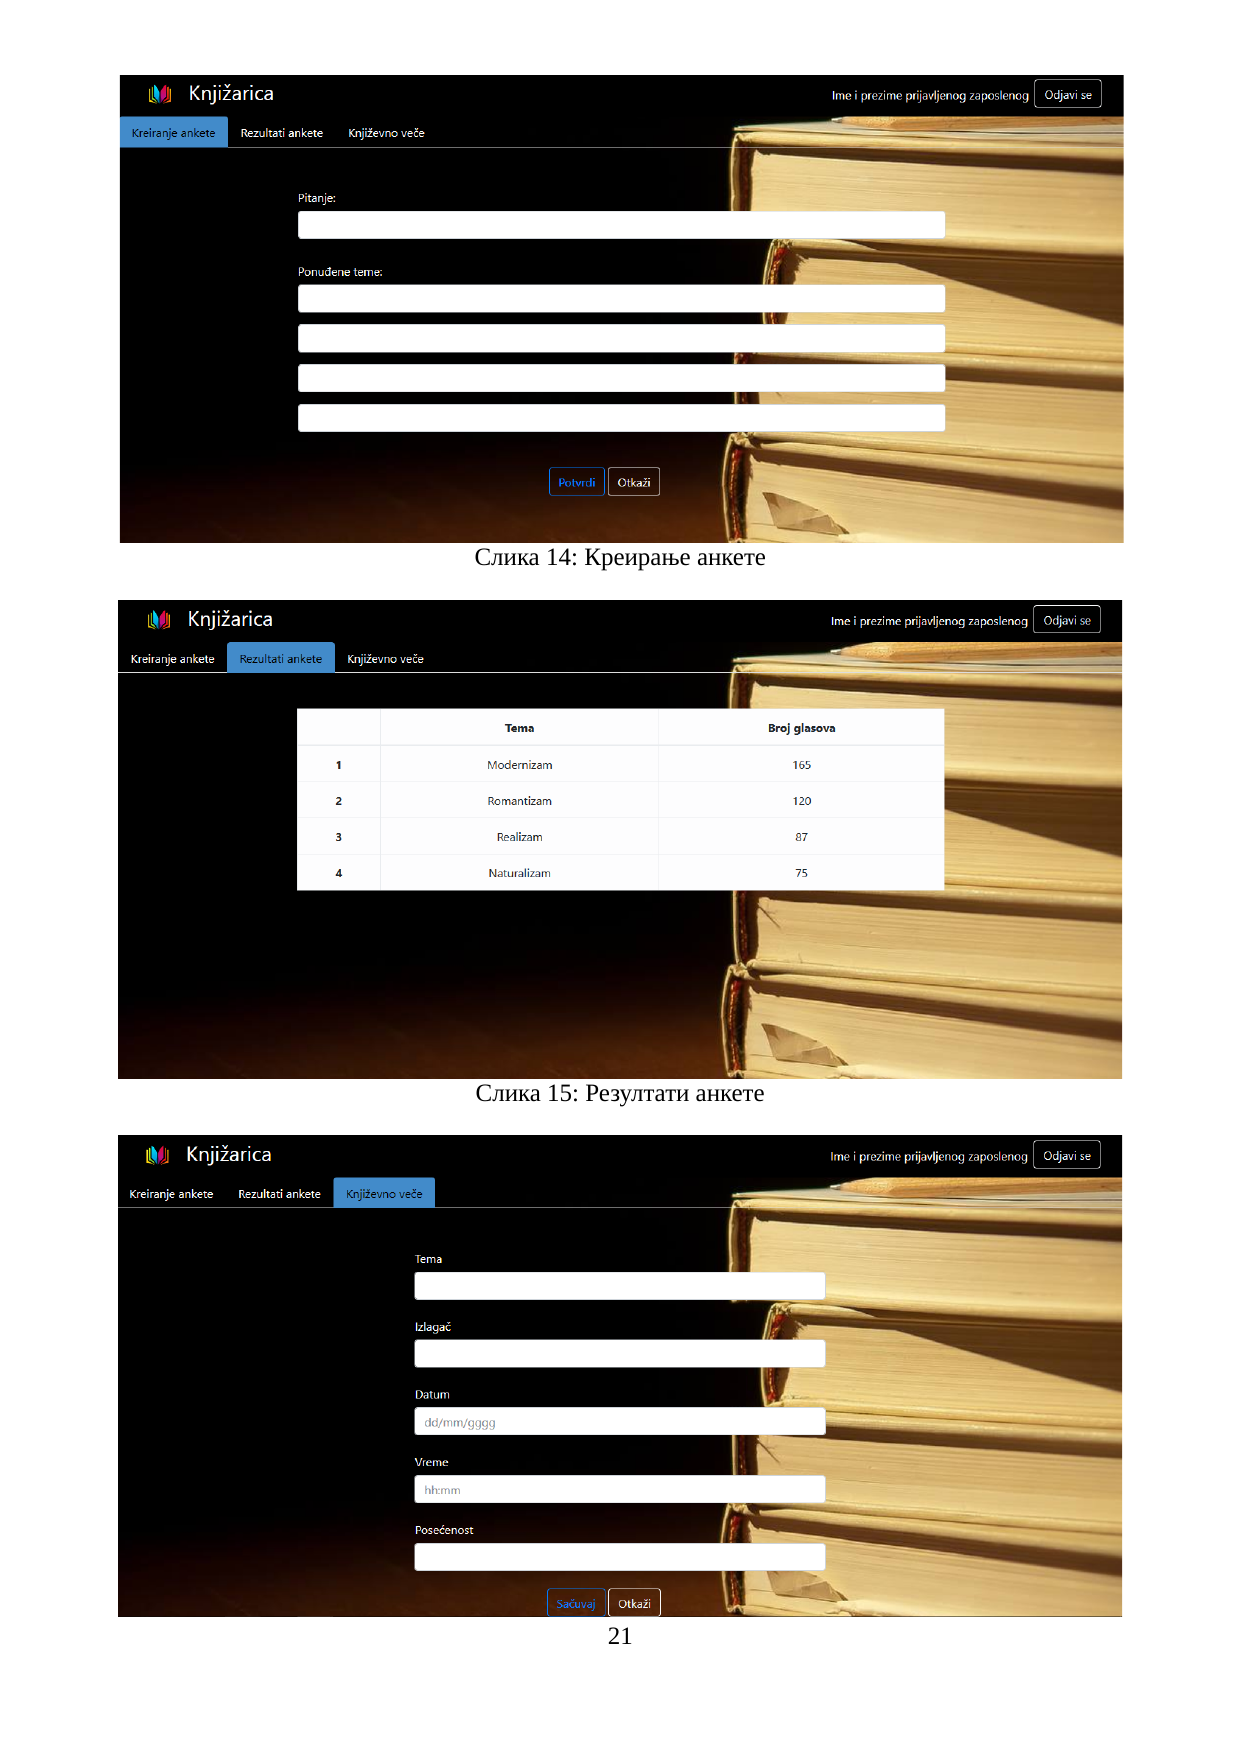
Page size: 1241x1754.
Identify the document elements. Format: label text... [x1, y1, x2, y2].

picture [118, 600, 1123, 1079]
picture [118, 1135, 1123, 1617]
text Слика 14: Креирање анкете [118, 543, 1122, 571]
picture [119, 75, 1124, 543]
text Слика 15: Резултати анкете [118, 1079, 1122, 1107]
